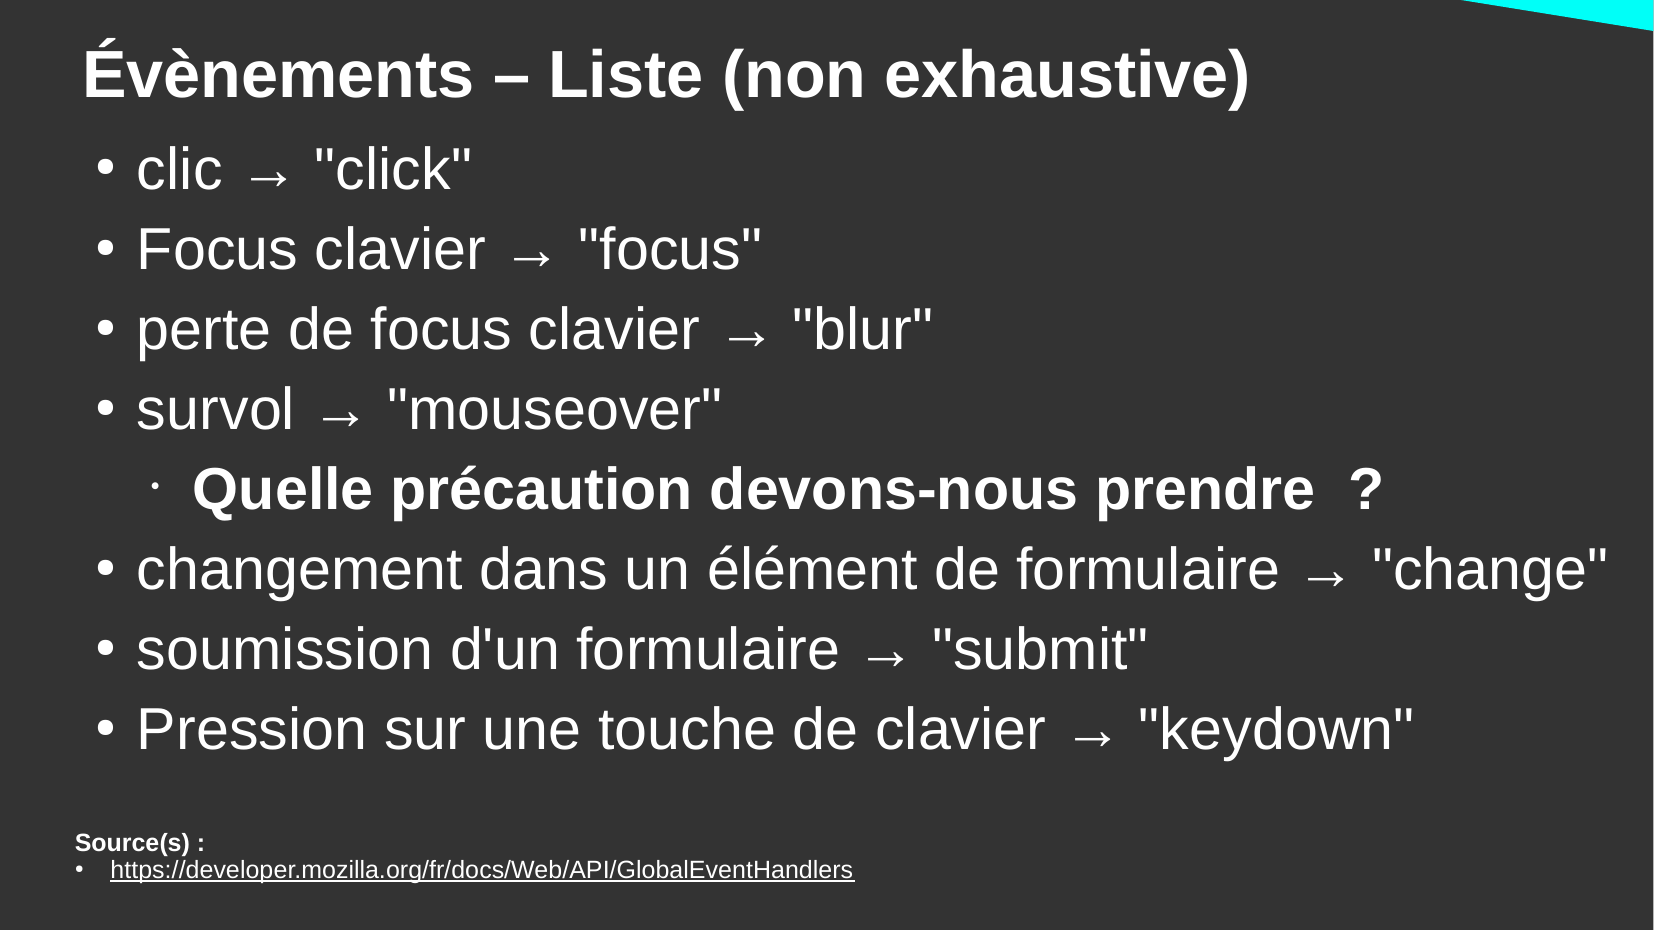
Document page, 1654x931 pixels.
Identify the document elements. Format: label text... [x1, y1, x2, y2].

text_box Source(s) : https://developer.mozilla.org/fr/docs/Web/API/GlobalEventHandlers [60, 820, 1583, 920]
list clic → "click" Focus clavier → "focus" perte de focus clavier → "blur" survol → "mouseover" Quelle précaution devons-nous prendre ? changement dans un élément de formulaire → "change" soumission d'un formulaire → "submit" Pression sur une touche de clavier → "keydown" [80, 135, 1620, 804]
title Évènements – Liste (non exhaustive) [82, 37, 1571, 114]
text_box [1461, 0, 1654, 32]
